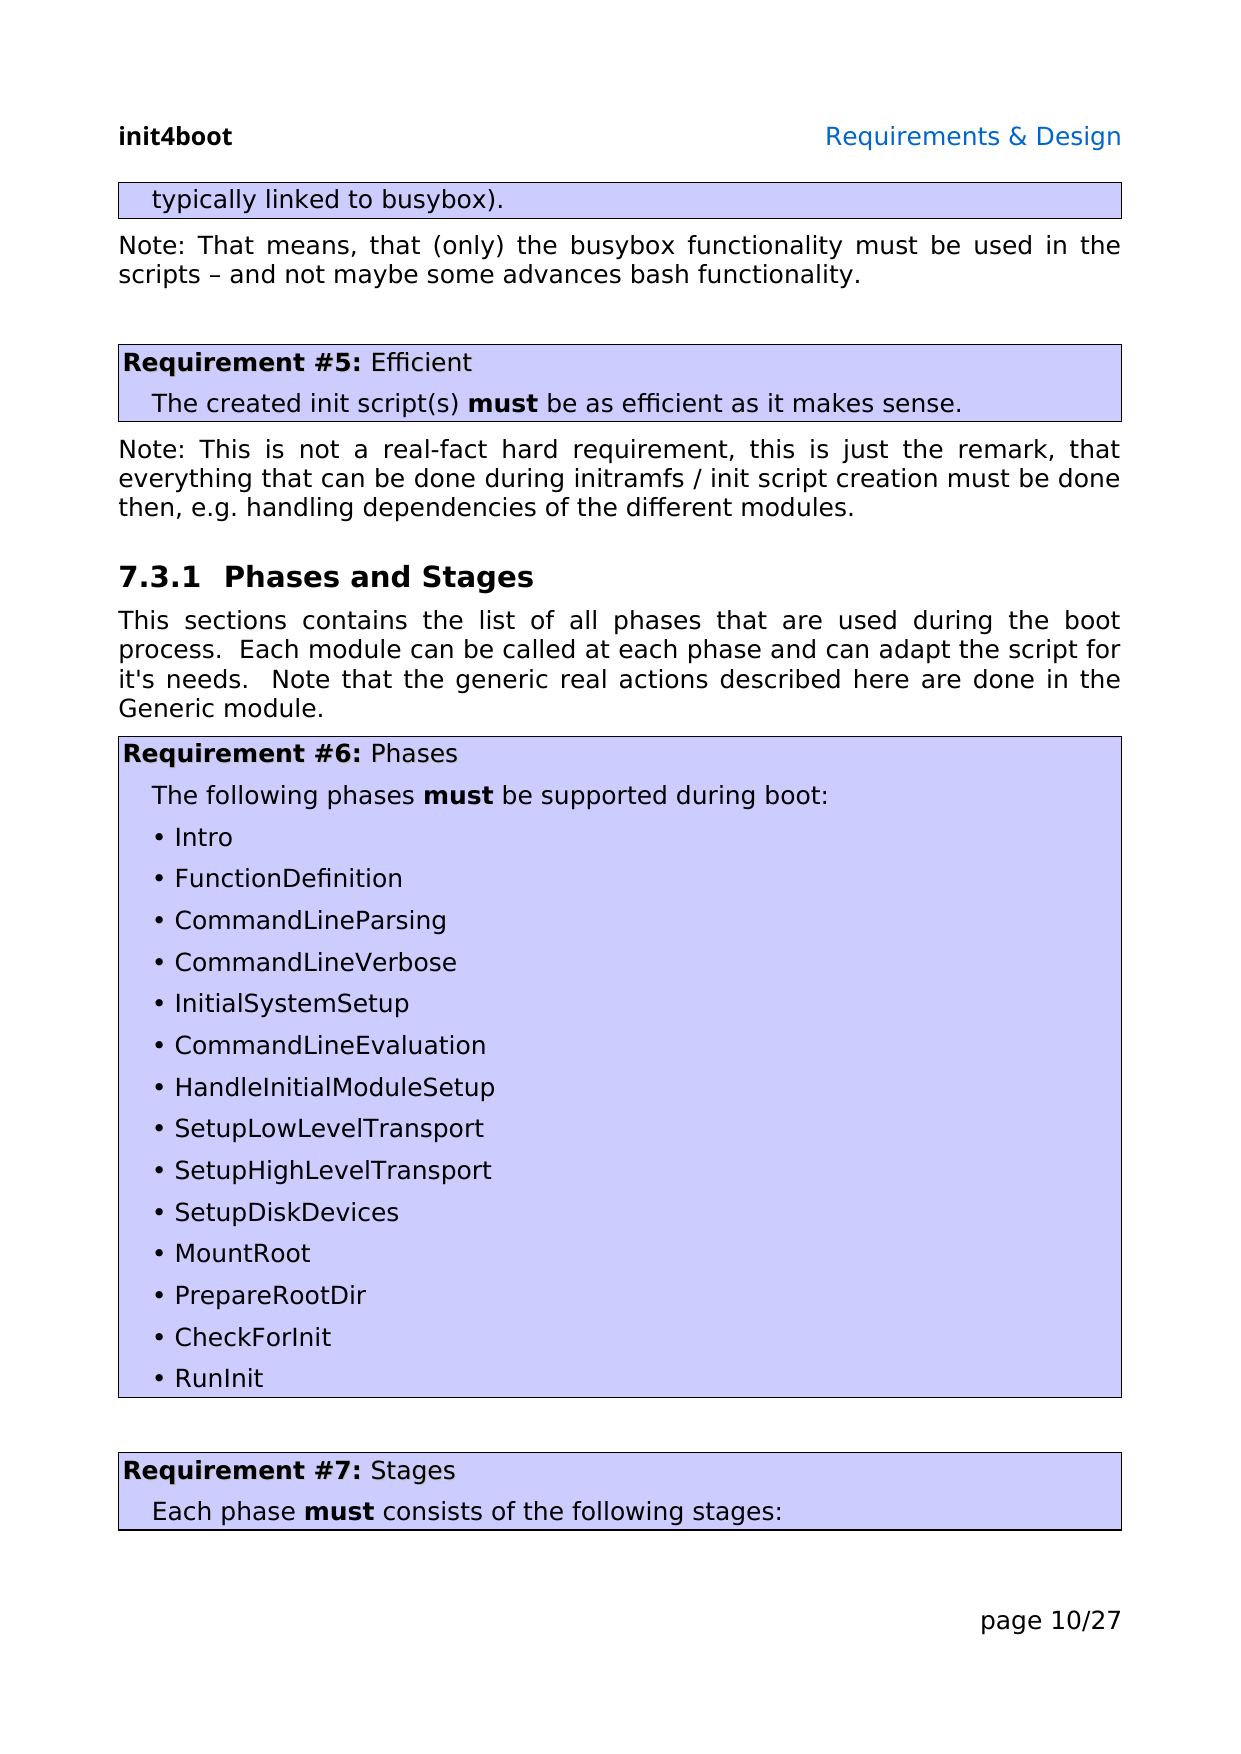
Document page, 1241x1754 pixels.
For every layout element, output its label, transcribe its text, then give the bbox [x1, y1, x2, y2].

text Note: This is not a real-fact hard requirement, this is just the remark, that everything that can be done during initramfs / init script creation must be done then, e.g. handling dependencies of the different modules. [118, 435, 1122, 522]
list • FunctionDefinition [119, 861, 1121, 894]
list Phases [119, 737, 1121, 769]
list • RunInit [119, 1361, 1121, 1397]
list • SetupDiskDevices [119, 1194, 1121, 1227]
list • Intro [119, 819, 1121, 852]
list • PrepareRootDir [119, 1277, 1121, 1310]
list • MountRoot [119, 1236, 1121, 1269]
list • SetupLowLevelTransport [119, 1111, 1121, 1144]
text This sections contains the list of all phases that are used during the boot process. Each module can be called at each phase and can adapt the script for it's needs. Note that the generic real actions described here are done in the Generic module. [118, 606, 1122, 723]
list Stages [119, 1453, 1121, 1485]
list Efficient [119, 345, 1121, 377]
subtitle Phases and Stages [118, 560, 1122, 594]
list • InitialSystemSetup [119, 986, 1121, 1019]
list The created init script(s) must be as efficient as it makes sense. [119, 385, 1121, 421]
list • CommandLineEvaluation [119, 1027, 1121, 1060]
list The following phases must be supported during boot: [119, 777, 1121, 810]
list • HandleInitialModuleSetup [119, 1069, 1121, 1102]
text Note: That means, that (only) the busybox functionality must be used in the scripts – and not maybe some advances bash functionality. [118, 231, 1122, 289]
list • CommandLineVerbose [119, 944, 1121, 977]
list • SetupHighLevelTransport [119, 1152, 1121, 1185]
list • CommandLineParsing [119, 902, 1121, 935]
list typically linked to busybox). [119, 183, 1121, 218]
list Each phase must consists of the following stages: [119, 1493, 1121, 1529]
list • CheckForInit [119, 1319, 1121, 1352]
